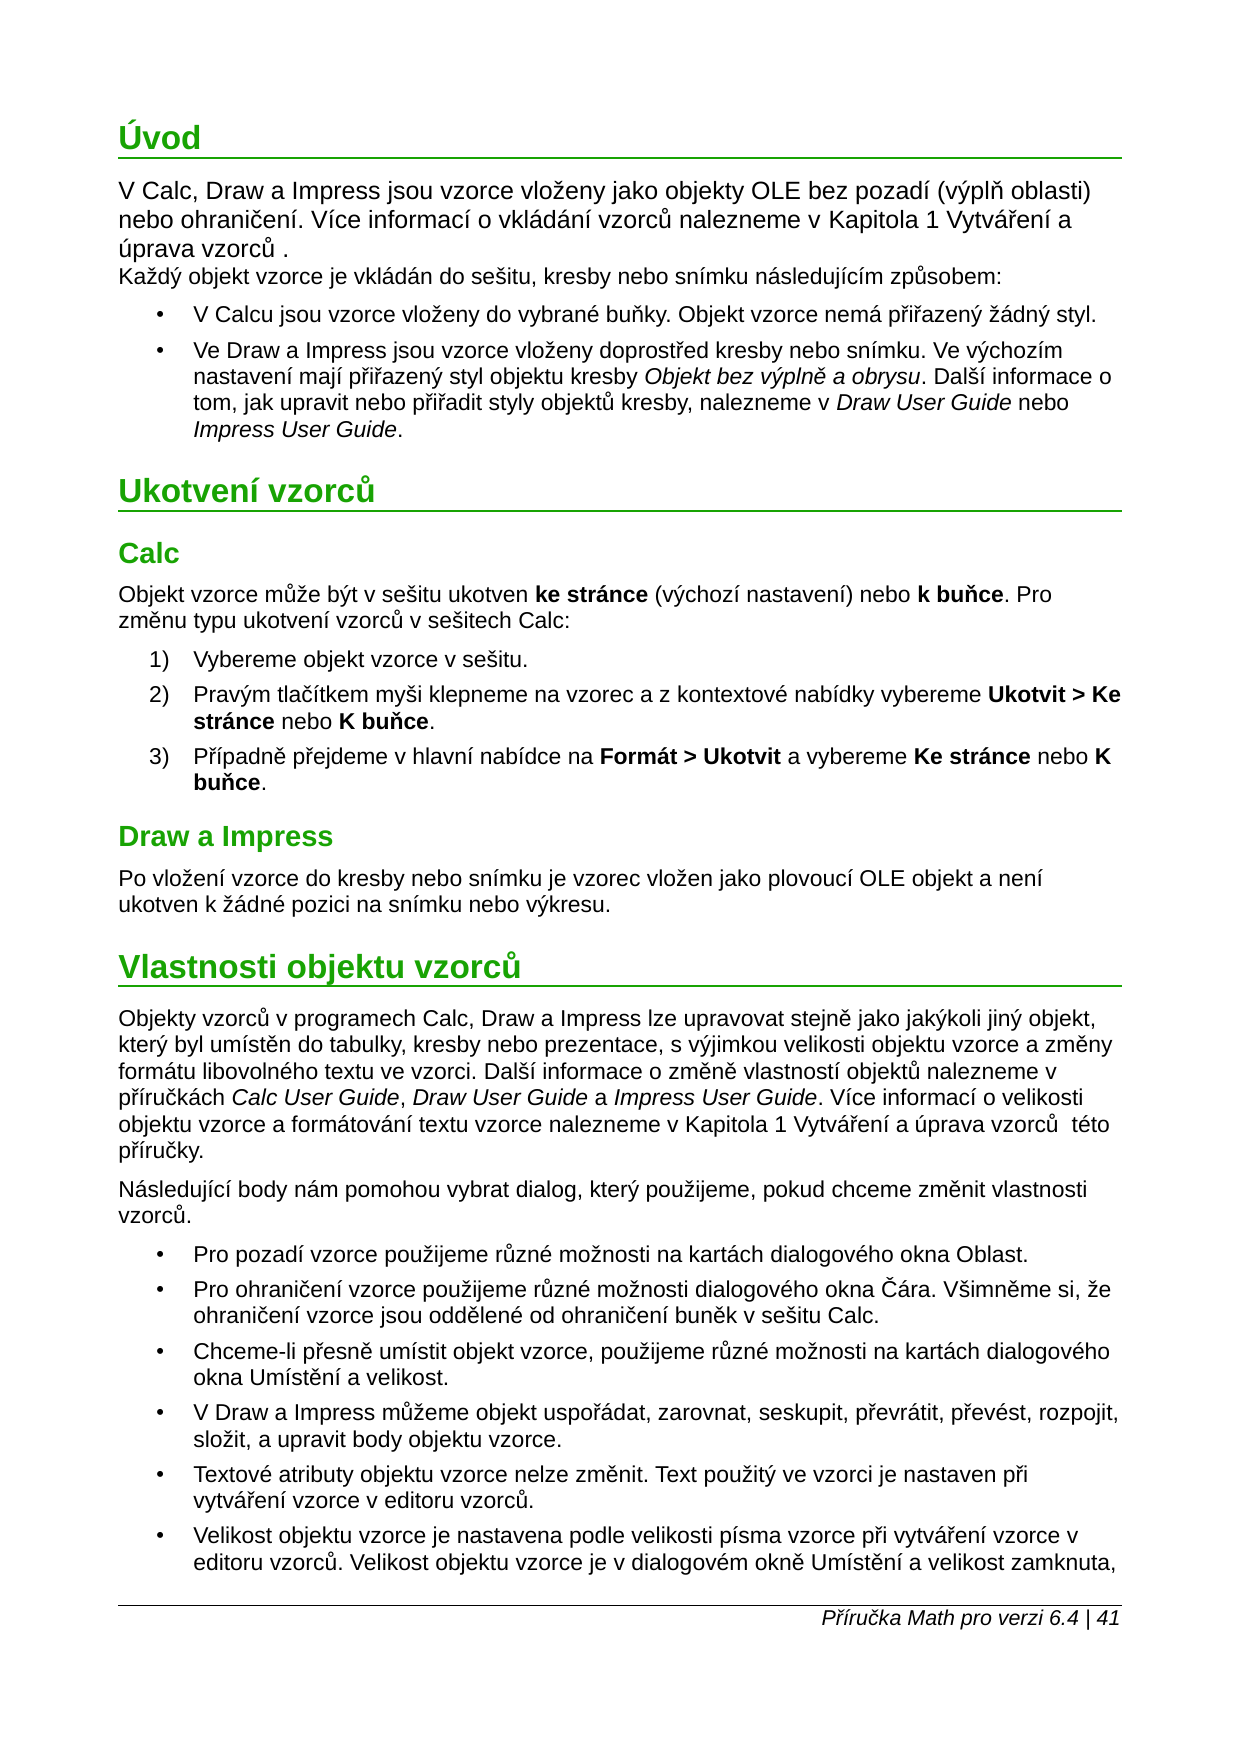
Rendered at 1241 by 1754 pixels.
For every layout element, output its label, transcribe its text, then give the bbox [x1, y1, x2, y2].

subtitle Úvod [118, 118, 1122, 157]
list Případně přejdeme v hlavní nabídce na Formát > Ukotvit a vybereme Ke stránce nebo K buňce. [169, 743, 1122, 796]
subtitle Calc [118, 536, 1122, 569]
text Po vložení vzorce do kresby nebo snímku je vzorec vložen jako plovoucí OLE objekt a není ukotven k žádné pozici na snímku nebo výkresu. [118, 865, 1122, 917]
list Pravým tlačítkem myši klepneme na vzorec a z kontextové nabídky vybereme Ukotvit > Ke stránce nebo K buňce. [169, 681, 1122, 734]
text Následující body nám pomohou vybrat dialog, který použijeme, pokud chceme změnit vlastnosti vzorců. [118, 1176, 1122, 1228]
list Pro pozadí vzorce použijeme různé možnosti na kartách dialogového okna Oblast. [156, 1241, 1122, 1267]
subtitle Draw a Impress [118, 819, 1122, 853]
text Každý objekt vzorce je vkládán do sešitu, kresby nebo snímku následujícím způsobem: [118, 263, 1122, 289]
list Textové atributy objektu vzorce nelze změnit. Text použitý ve vzorci je nastaven při vytváření vzorce v editoru vzorců. [156, 1461, 1122, 1513]
list Ve Draw a Impress jsou vzorce vloženy doprostřed kresby nebo snímku. Ve výchozím nastavení mají přiřazený styl objektu kresby Objekt bez výplně a obrysu. Další informace o tom, jak upravit nebo přiřadit styly objektů kresby, nalezneme v Draw User Guide nebo Impress User Guide. [156, 337, 1122, 442]
list Vybereme objekt vzorce v sešitu. [169, 646, 1122, 673]
subtitle Vlastnosti objektu vzorců [118, 947, 1122, 985]
list Velikost objektu vzorce je nastavena podle velikosti písma vzorce při vytváření vzorce v editoru vzorců. Velikost objektu vzorce je v dialogovém okně Umístění a velikost zamknuta, [156, 1522, 1122, 1575]
text Objekt vzorce může být v sešitu ukotven ke stránce (výchozí nastavení) nebo k buňce. Pro změnu typu ukotvení vzorců v sešitech Calc: [118, 581, 1122, 634]
subtitle Ukotvení vzorců [118, 472, 1122, 510]
text Objekty vzorců v programech Calc, Draw a Impress lze upravovat stejně jako jakýkoli jiný objekt, který byl umístěn do tabulky, kresby nebo prezentace, s výjimkou velikosti objektu vzorce a změny formátu libovolného textu ve vzorci. Další informace o změně vlastností objektů nalezneme v příručkách Calc User Guide, Draw User Guide a Impress User Guide. Více informací o velikosti objektu vzorce a formátování textu vzorce nalezneme v kapitole 1 - Vytváření a úpravy vzorců této příručky. [118, 1005, 1122, 1163]
list V Draw a Impress můžeme objekt uspořádat, zarovnat, seskupit, převrátit, převést, rozpojit, složit, a upravit body objektu vzorce. [156, 1399, 1122, 1452]
text V Calc, Draw a Impress jsou vzorce vloženy jako objekty OLE bez pozadí (výplň oblasti) nebo ohraničení. Více informací o vkládání vzorců nalezneme v kapitole 1 - Vytváření a úpravy vzorců . [118, 176, 1122, 263]
list V Calcu jsou vzorce vloženy do vybrané buňky. Objekt vzorce nemá přiřazený žádný styl. [156, 301, 1122, 328]
list Pro ohraničení vzorce použijeme různé možnosti dialogového okna Čára. Všimněme si, že ohraničení vzorce jsou oddělené od ohraničení buněk v sešitu Calc. [156, 1276, 1122, 1329]
list Chceme-li přesně umístit objekt vzorce, použijeme různé možnosti na kartách dialogového okna Umístění a velikost. [156, 1338, 1122, 1390]
